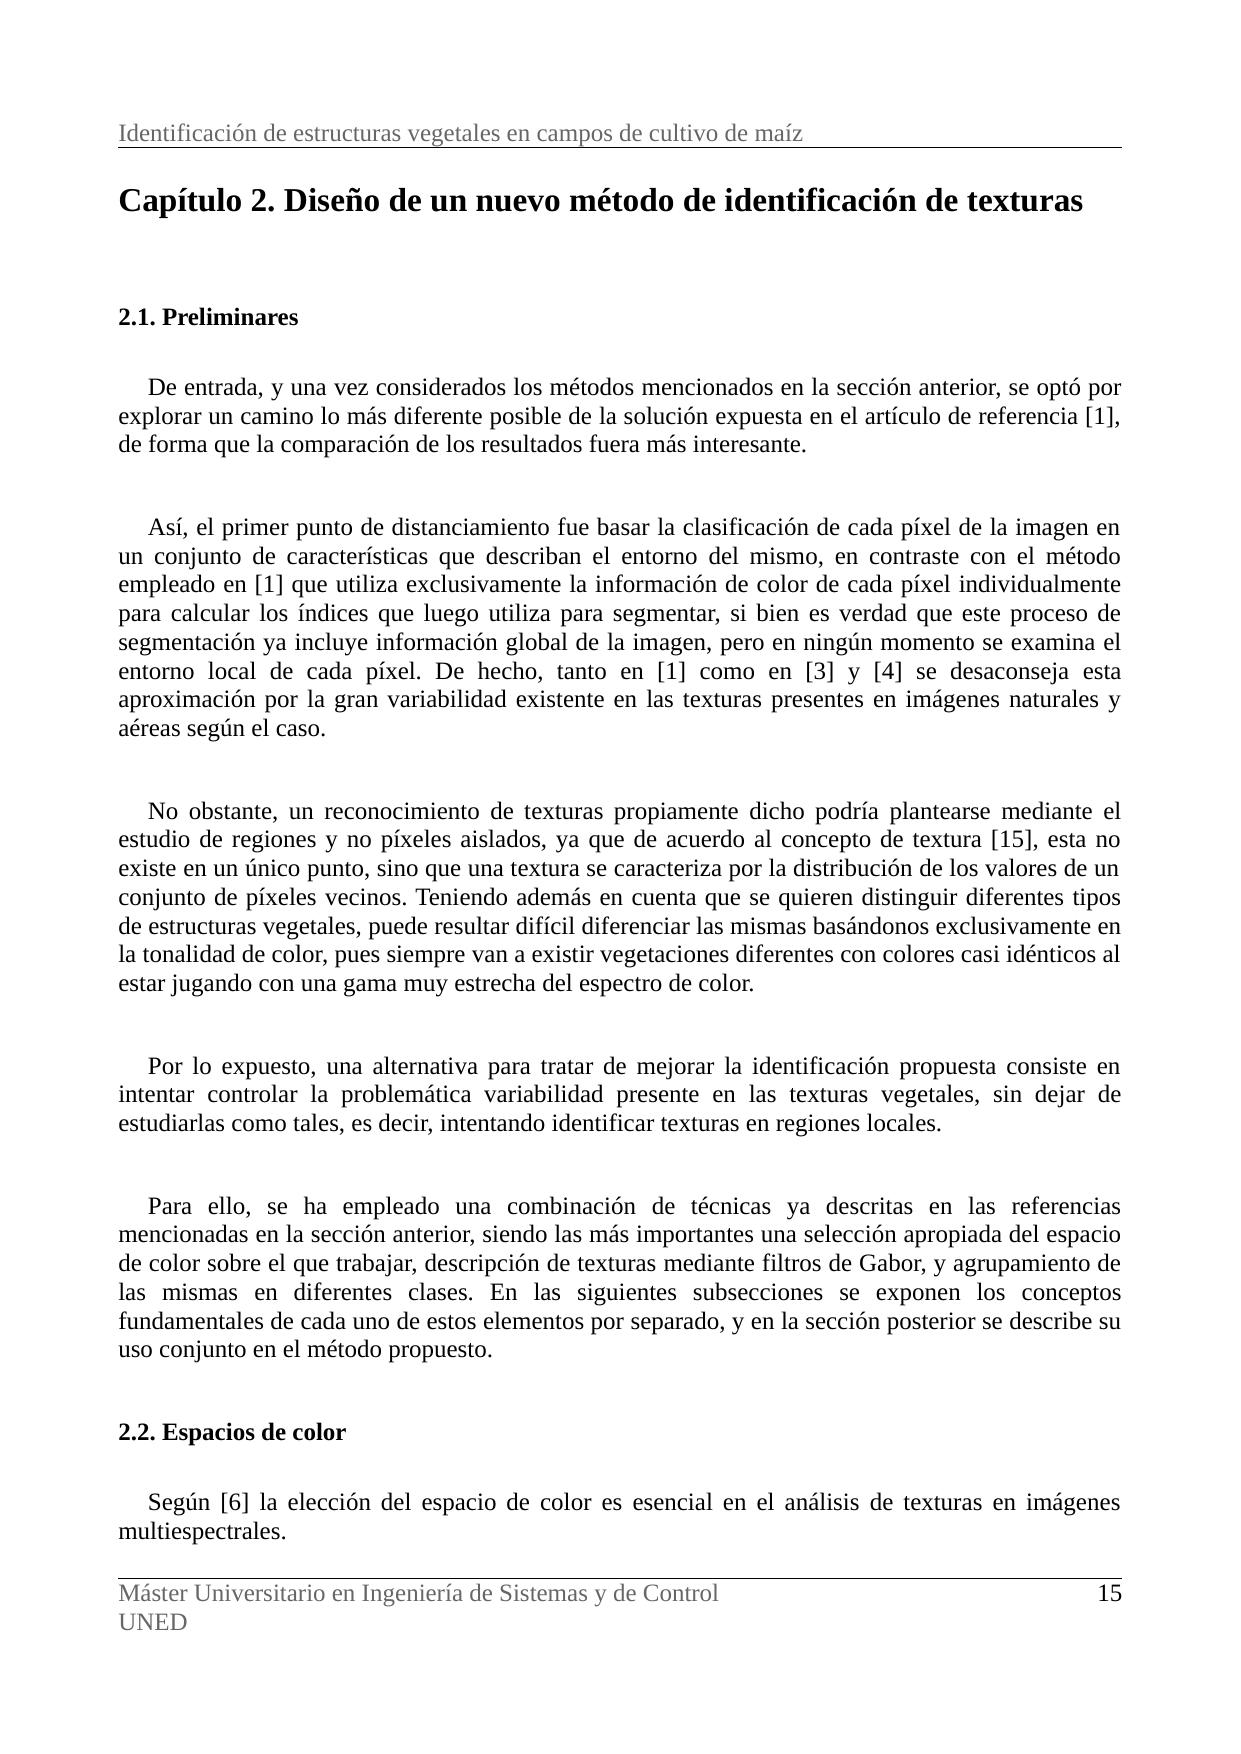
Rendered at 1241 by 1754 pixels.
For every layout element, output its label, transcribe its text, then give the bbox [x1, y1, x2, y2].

text Por lo expuesto, una alternativa para tratar de mejorar la identificación propuesta consiste en intentar controlar la problemática variabilidad presente en las texturas vegetales, sin dejar de estudiarlas como tales, es decir, intentando identificar texturas en regiones locales. [118, 1051, 1122, 1137]
subtitle 2.1. Preliminares [118, 302, 1122, 331]
text De entrada, y una vez considerados los métodos mencionados en la sección anterior, se optó por explorar un camino lo más diferente posible de la solución expuesta en el artículo de referencia [1], de forma que la comparación de los resultados fuera más interesante. [118, 372, 1122, 458]
text Así, el primer punto de distanciamiento fue basar la clasificación de cada píxel de la imagen en un conjunto de características que describan el entorno del mismo, en contraste con el método empleado en [1] que utiliza exclusivamente la información de color de cada píxel individualmente para calcular los índices que luego utiliza para segmentar, si bien es verdad que este proceso de segmentación ya incluye información global de la imagen, pero en ningún momento se examina el entorno local de cada píxel. De hecho, tanto en [1] como en [3] y [4] se desaconseja esta aproximación por la gran variabilidad existente en las texturas presentes en imágenes naturales y aéreas según el caso. [118, 512, 1122, 742]
subtitle 2.2. Espacios de color [118, 1417, 1122, 1446]
text Según [6] la elección del espacio de color es esencial en el análisis de texturas en imágenes multiespectrales. [118, 1487, 1122, 1544]
text No obstante, un reconocimiento de texturas propiamente dicho podría plantearse mediante el estudio de regiones y no píxeles aislados, ya que de acuerdo al concepto de textura [15], esta no existe en un único punto, sino que una textura se caracteriza por la distribución de los valores de un conjunto de píxeles vecinos. Teniendo además en cuenta que se quieren distinguir diferentes tipos de estructuras vegetales, puede resultar difícil diferenciar las mismas basándonos exclusivamente en la tonalidad de color, pues siempre van a existir vegetaciones diferentes con colores casi idénticos al estar jugando con una gama muy estrecha del espectro de color. [118, 796, 1122, 997]
text Para ello, se ha empleado una combinación de técnicas ya descritas en las referencias mencionadas en la sección anterior, siendo las más importantes una selección apropiada del espacio de color sobre el que trabajar, descripción de texturas mediante filtros de Gabor, y agrupamiento de las mismas en diferentes clases. En las siguientes subsecciones se exponen los conceptos fundamentales de cada uno de estos elementos por separado, y en la sección posterior se describe su uso conjunto en el método propuesto. [118, 1191, 1122, 1363]
subtitle Capítulo 2. Diseño de un nuevo método de identificación de texturas [118, 176, 1122, 219]
